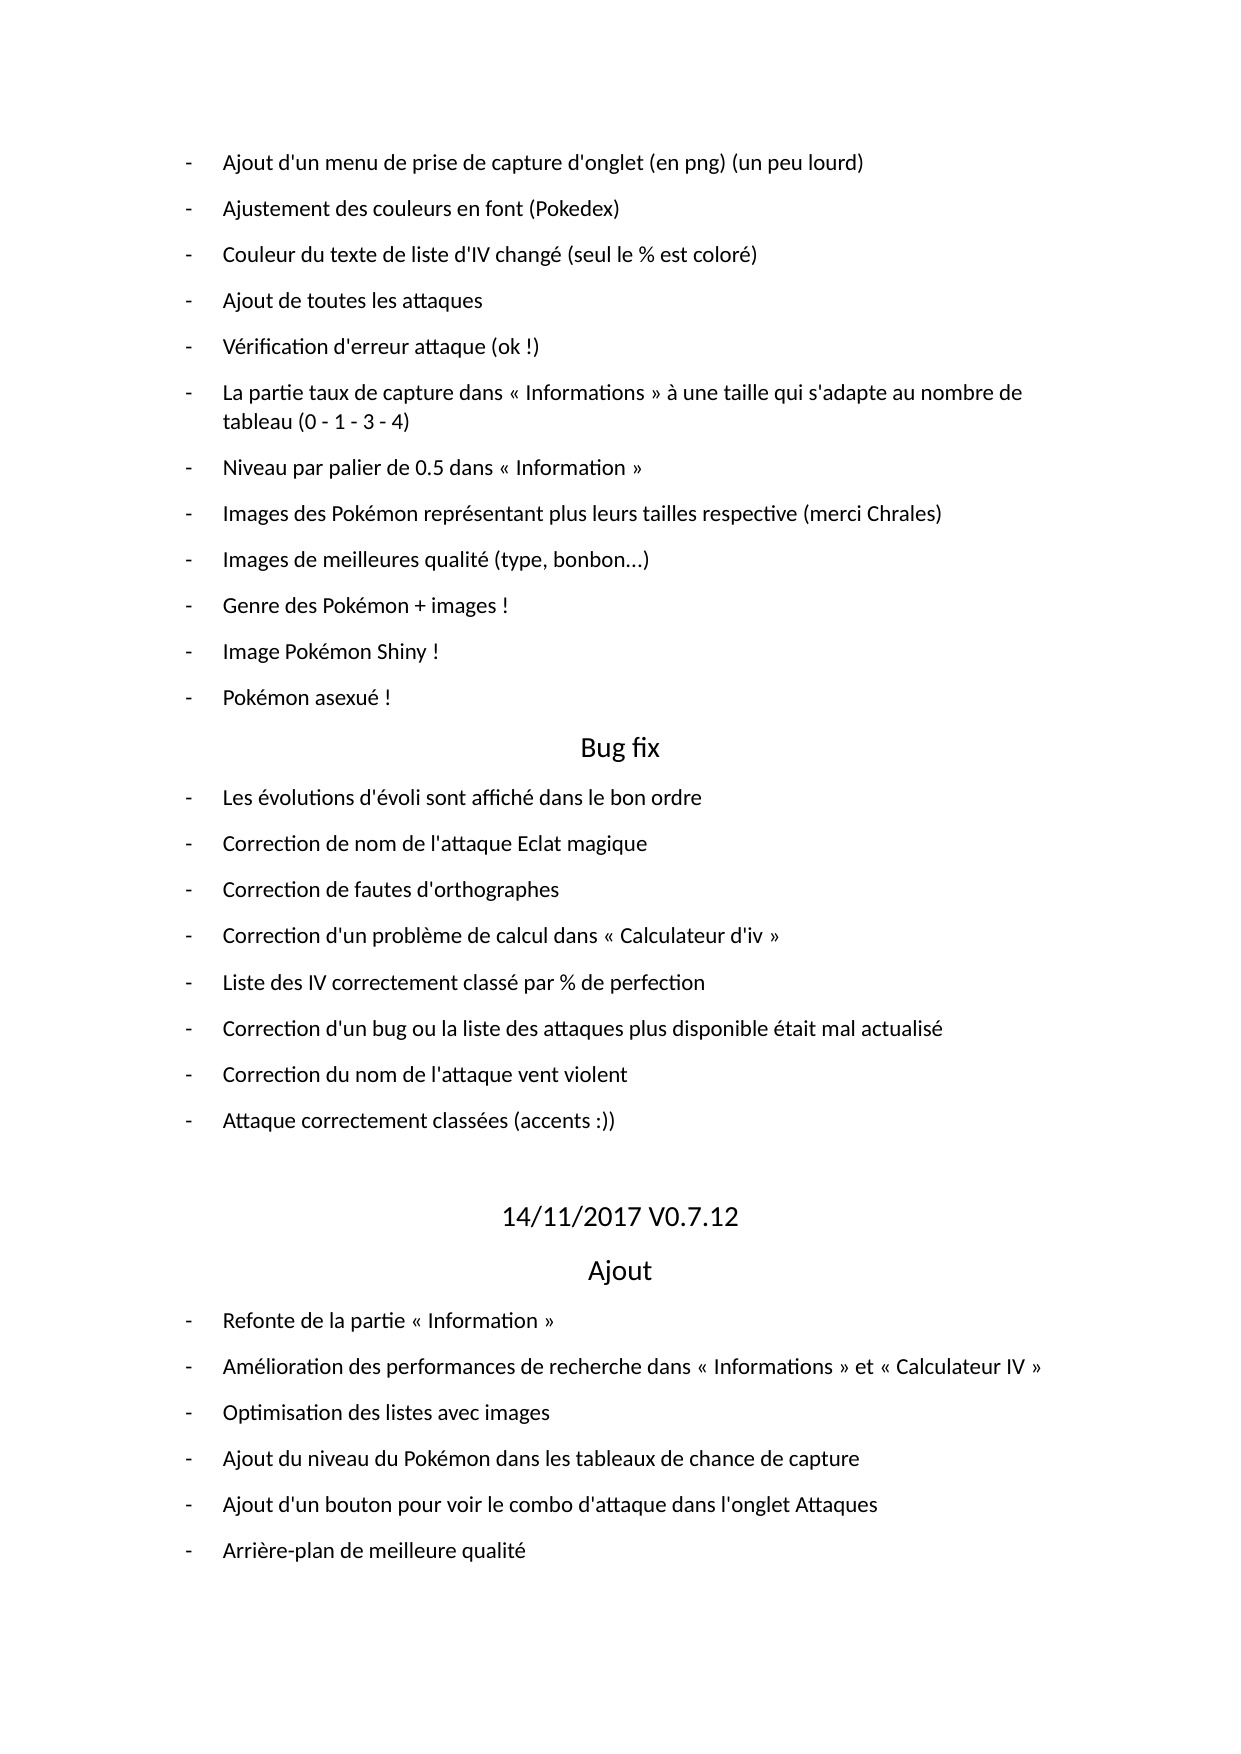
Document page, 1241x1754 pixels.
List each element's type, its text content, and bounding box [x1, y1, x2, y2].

text Ajout [148, 1252, 1093, 1288]
list Liste des IV correctement classé par % de perfection [185, 968, 1093, 996]
list Correction de fautes d'orthographes [185, 876, 1093, 904]
list Ajout d'un bouton pour voir le combo d'attaque dans l'onglet Attaques [185, 1490, 1093, 1518]
list Les évolutions d'évoli sont affiché dans le bon ordre [185, 783, 1093, 812]
list Arrière-plan de meilleure qualité [185, 1536, 1093, 1564]
list Images de meilleures qualité (type, bonbon...) [185, 545, 1093, 573]
list Pokémon asexué ! [185, 683, 1093, 711]
list Vérification d'erreur attaque (ok !) [185, 332, 1093, 360]
list Ajout de toutes les attaques [185, 286, 1093, 314]
list Attaque correctement classées (accents :)) [185, 1106, 1093, 1134]
list Correction du nom de l'attaque vent violent [185, 1060, 1093, 1088]
list Correction de nom de l'attaque Eclat magique [185, 829, 1093, 858]
list Niveau par palier de 0.5 dans « Information » [185, 453, 1093, 481]
list Images des Pokémon représentant plus leurs tailles respective (merci Chrales) [185, 499, 1093, 527]
list La partie taux de capture dans « Informations » à une taille qui s'adapte au nombre de tableau (0 - 1 - 3 - 4) [185, 378, 1093, 435]
list Ajout du niveau du Pokémon dans les tableaux de chance de capture [185, 1444, 1093, 1472]
list Ajustement des couleurs en font (Pokedex) [185, 194, 1093, 222]
list Ajout d'un menu de prise de capture d'onglet (en png) (un peu lourd) [185, 148, 1093, 176]
list Image Pokémon Shiny ! [185, 637, 1093, 665]
text 14/11/2017 V0.7.12 [148, 1198, 1093, 1233]
list Optimisation des listes avec images [185, 1398, 1093, 1426]
list Correction d'un problème de calcul dans « Calculateur d'iv » [185, 922, 1093, 950]
text Bug fix [148, 729, 1093, 765]
list Refonte de la partie « Information » [185, 1306, 1093, 1334]
list Couleur du texte de liste d'IV changé (seul le % est coloré) [185, 240, 1093, 268]
list Correction d'un bug ou la liste des attaques plus disponible était mal actualisé [185, 1014, 1093, 1042]
list Amélioration des performances de recherche dans « Informations » et « Calculateur IV » [185, 1352, 1093, 1380]
list Genre des Pokémon + images ! [185, 591, 1093, 619]
